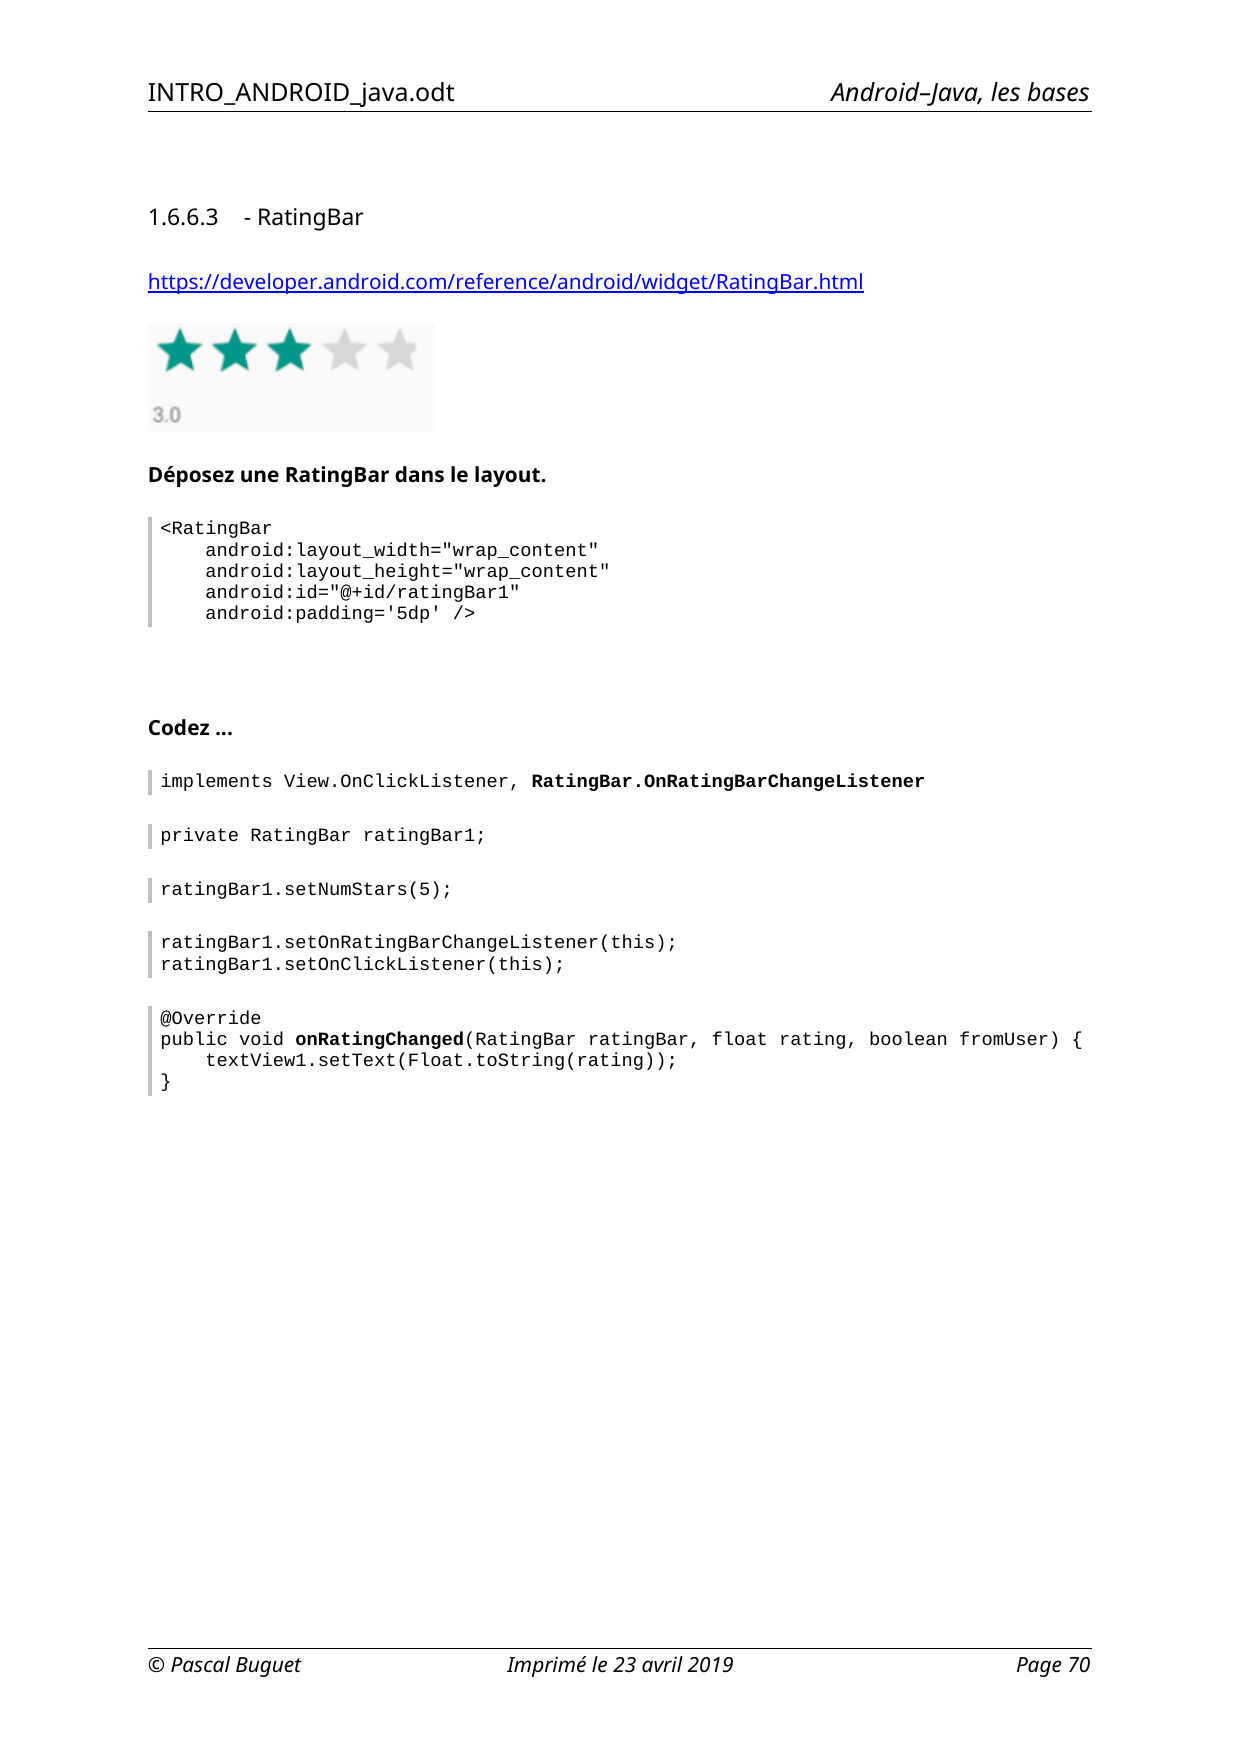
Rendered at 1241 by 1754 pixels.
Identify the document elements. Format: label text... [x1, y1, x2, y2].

text ratingBar1.setNumStars(5); [148, 877, 1092, 903]
text } [152, 1072, 1092, 1096]
text Déposez une RatingBar dans le layout. [148, 460, 1092, 489]
text @Override [152, 1006, 1092, 1030]
picture [147, 323, 436, 432]
text textView1.setText(Float.toString(rating)); [152, 1051, 1092, 1072]
text android:layout_height="wrap_content" [152, 562, 1092, 583]
text public void onRatingChanged(RatingBar ratingBar, float rating, boolean fromUser) { [152, 1030, 1092, 1051]
subtitle - RatingBar [148, 201, 1092, 232]
text Codez ... [148, 713, 1092, 741]
text implements View.OnClickListener, RatingBar.OnRatingBarChangeListener [152, 770, 1092, 795]
text android:id="@+id/ratingBar1" [152, 583, 1092, 604]
text android:layout_width="wrap_content" [152, 540, 1092, 562]
text https://developer.android.com/reference/android/widget/RatingBar.html [148, 267, 1092, 296]
text ratingBar1.setOnRatingBarChangeListener(this); [152, 931, 1092, 954]
text android:padding='5dp' /> [152, 604, 1092, 627]
text private RatingBar ratingBar1; [148, 823, 1092, 849]
text <RatingBar [152, 517, 1092, 540]
text ratingBar1.setOnClickListener(this); [152, 954, 1092, 978]
